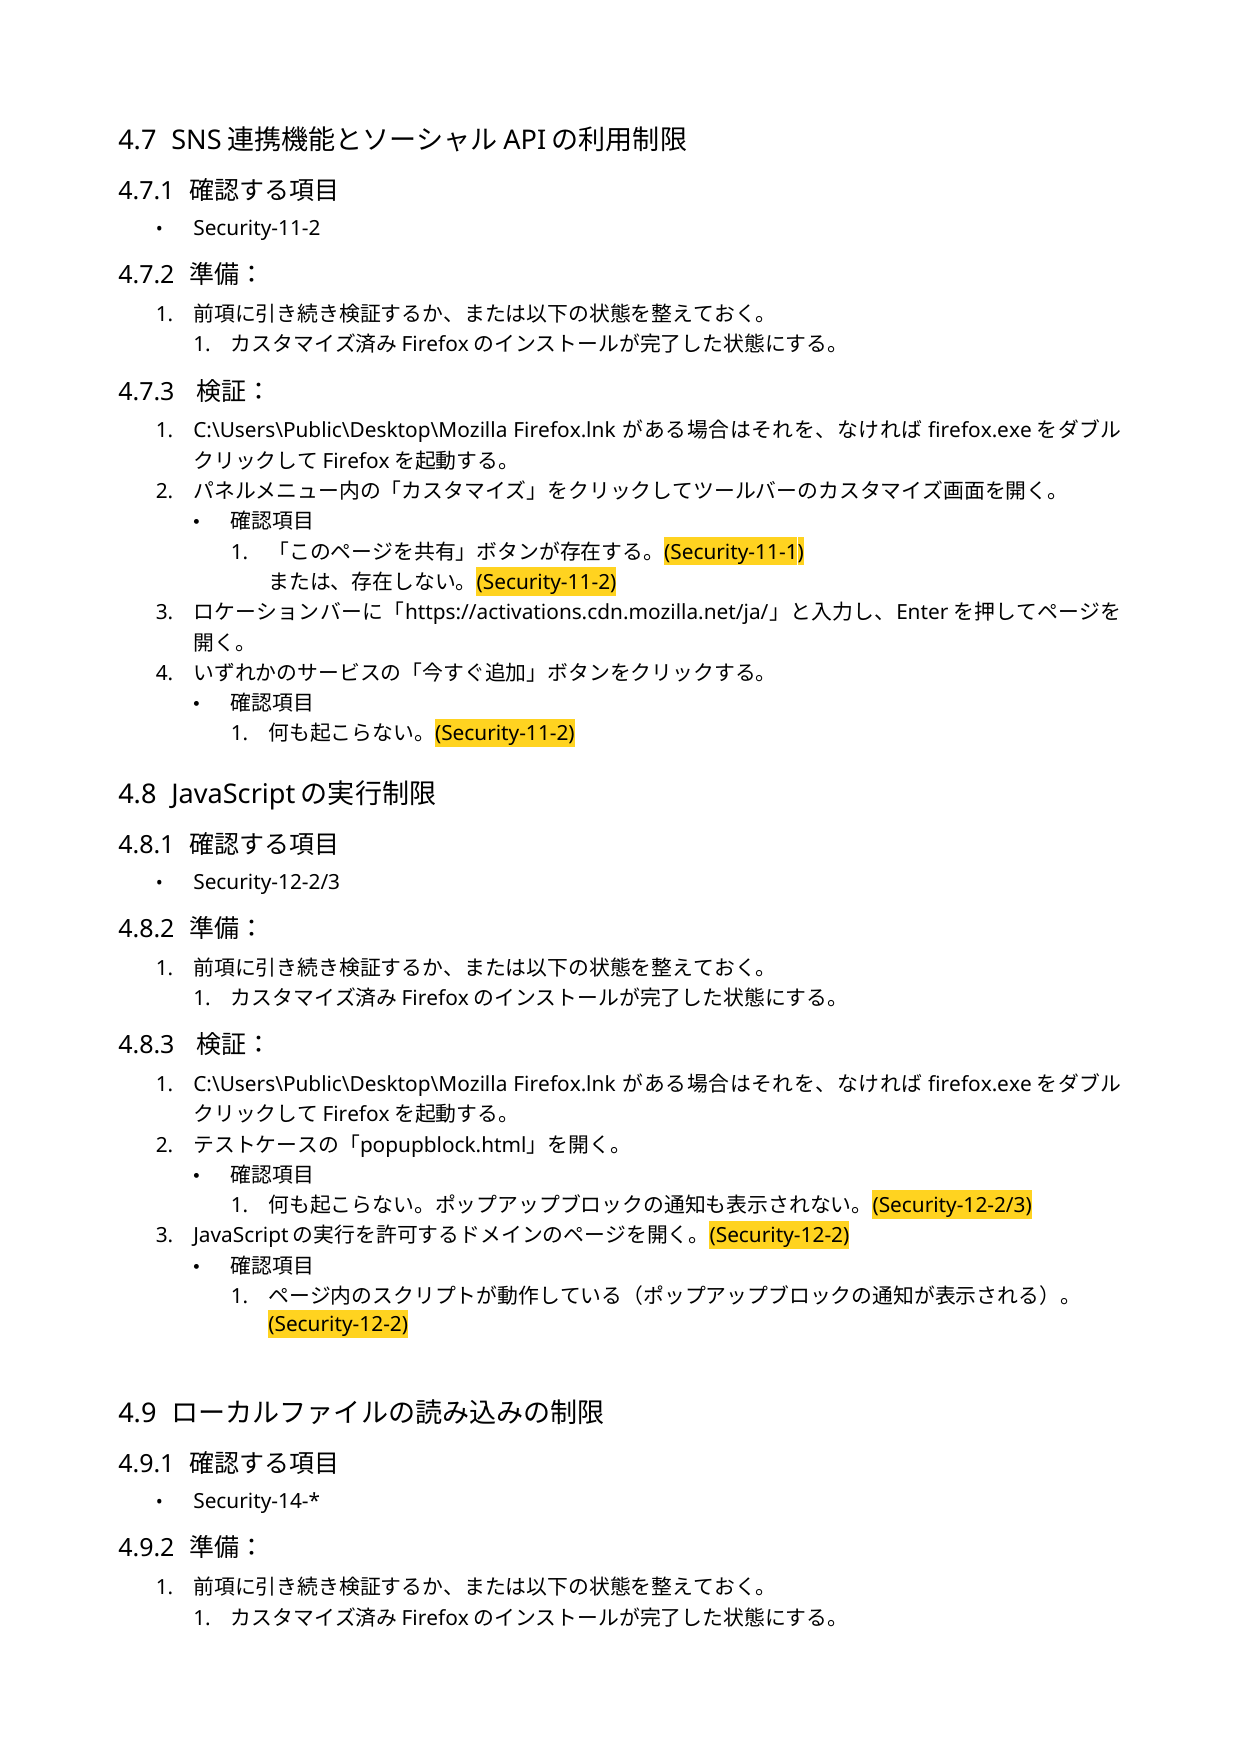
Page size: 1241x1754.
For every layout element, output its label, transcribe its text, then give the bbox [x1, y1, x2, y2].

subtitle ローカルファイルの読み込みの制限 [118, 1391, 1122, 1431]
list Security-14-* [156, 1486, 1122, 1515]
list 何も起こらない。(Security-11-2) [231, 717, 1122, 747]
list 前項に引き続き検証するか、または以下の状態を整えておく。 [156, 951, 1122, 981]
list Security-11-2 [156, 213, 1122, 242]
list JavaScriptの実行を許可するドメインのページを開く。(Security-12-2) [156, 1219, 1122, 1249]
list カスタマイズ済みFirefoxのインストールが完了した状態にする。 [193, 981, 1122, 1012]
list カスタマイズ済みFirefoxのインストールが完了した状態にする。 [193, 1601, 1122, 1631]
list 何も起こらない。ポップアップブロックの通知も表示されない。(Security-12-2/3) [231, 1188, 1122, 1219]
subtitle 検証： [118, 371, 1122, 407]
list C:\Users\Public\Desktop\Mozilla Firefox.lnk がある場合はそれを、なければfirefox.exeをダブルクリックしてFirefoxを起動する。 [156, 1067, 1122, 1128]
list 前項に引き続き検証するか、または以下の状態を整えておく。 [156, 297, 1122, 328]
list いずれかのサービスの「今すぐ追加」ボタンをクリックする。 [156, 656, 1122, 686]
subtitle 確認する項目 [118, 824, 1122, 860]
list 前項に引き続き検証するか、または以下の状態を整えておく。 [156, 1571, 1122, 1601]
subtitle 準備： [118, 908, 1122, 944]
list 確認項目 [193, 686, 1122, 717]
subtitle 検証： [118, 1024, 1122, 1061]
list パネルメニュー内の「カスタマイズ」をクリックしてツールバーのカスタマイズ画面を開く。 [156, 474, 1122, 505]
list 確認項目 [193, 1249, 1122, 1279]
subtitle 準備： [118, 1528, 1122, 1564]
subtitle 確認する項目 [118, 1444, 1122, 1480]
list 「このページを共有」ボタンが存在する。(Security-11-1) または、存在しない。(Security-11-2) [231, 535, 1122, 596]
list ページ内のスクリプトが動作している（ポップアップブロックの通知が表示される）。(Security-12-2) [231, 1279, 1122, 1338]
subtitle 確認する項目 [118, 171, 1122, 207]
list C:\Users\Public\Desktop\Mozilla Firefox.lnk がある場合はそれを、なければfirefox.exeをダブルクリックしてFirefoxを起動する。 [156, 414, 1122, 474]
subtitle JavaScriptの実行制限 [118, 772, 1122, 811]
list 確認項目 [193, 1158, 1122, 1188]
list 確認項目 [193, 505, 1122, 535]
subtitle 準備： [118, 255, 1122, 291]
list カスタマイズ済みFirefoxのインストールが完了した状態にする。 [193, 328, 1122, 358]
list ロケーションバーに「https://activations.cdn.mozilla.net/ja/」と入力し、Enterを押してページを開く。 [156, 596, 1122, 656]
list Security-12-2/3 [156, 867, 1122, 895]
subtitle SNS連携機能とソーシャルAPIの利用制限 [118, 118, 1122, 157]
list テストケースの「popupblock.html」を開く。 [156, 1128, 1122, 1158]
